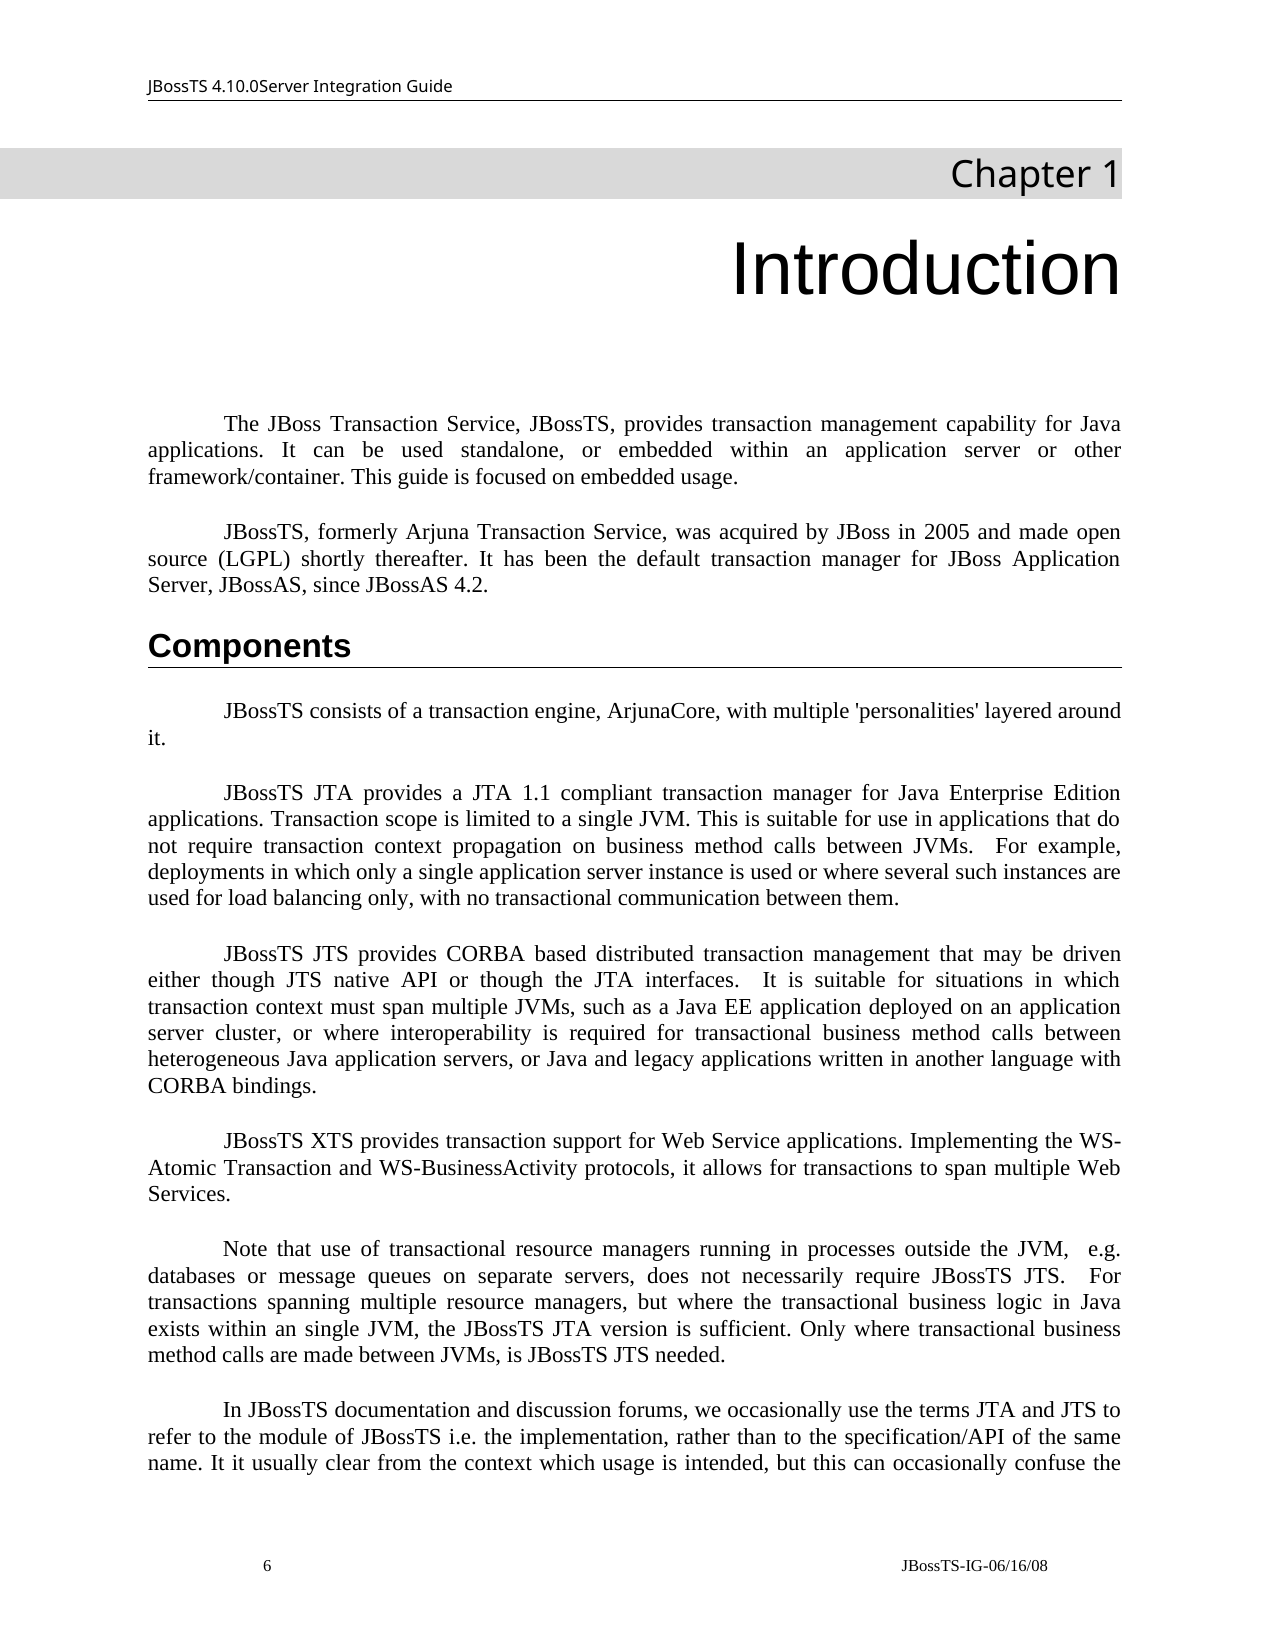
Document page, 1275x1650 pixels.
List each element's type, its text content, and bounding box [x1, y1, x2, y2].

subtitle Components [148, 626, 1122, 667]
text JBossTS JTS provides CORBA based distributed transaction management that may be driven either though JTS native API or though the JTA interfaces. It is suitable for situations in which transaction context must span multiple JVMs, such as a Java EE application deployed on an application server cluster, or where interoperability is required for transactional business method calls between heterogeneous Java application servers, or Java and legacy applications written in another language with CORBA bindings. [148, 940, 1122, 1098]
text Note that use of transactional resource managers running in processes outside the JVM, e.g. databases or message queues on separate servers, does not necessarily require JBossTS JTS. For transactions spanning multiple resource managers, but where the transactional business logic in Java exists within an single JVM, the JBossTS JTA version is sufficient. Only where transactional business method calls are made between JVMs, is JBossTS JTS needed. [148, 1236, 1122, 1367]
text JBossTS, formerly Arjuna Transaction Service, was acquired by JBoss in 2005 and made open source (LGPL) shortly thereafter. It has been the default transaction manager for JBoss Application Server, JBossAS, since JBossAS 4.2. [148, 518, 1122, 597]
text JBossTS consists of a transaction engine, ArjunaCore, with multiple 'personalities' layered around it. [148, 697, 1122, 750]
title Introduction [263, 224, 1122, 310]
text The JBoss Transaction Service, JBossTS, provides transaction management capability for Java applications. It can be used standalone, or embedded within an application server or other framework/container. This guide is focused on embedded usage. [148, 410, 1122, 489]
text In JBossTS documentation and discussion forums, we occasionally use the terms JTA and JTS to refer to the module of JBossTS i.e. the implementation, rather than to the specification/API of the same name. It it usually clear from the context which usage is intended, but this can occasionally confuse the [148, 1396, 1122, 1476]
text JBossTS JTA provides a JTA 1.1 compliant transaction manager for Java Enterprise Edition applications. Transaction scope is limited to a single JVM. This is suitable for use in applications that do not require transaction context propagation on business method calls between JVMs. For example, deployments in which only a single application server instance is used or where several such instances are used for load balancing only, with no transactional communication between them. [148, 779, 1122, 911]
text JBossTS XTS provides transaction support for Web Service applications. Implementing the WS-Atomic Transaction and WS-BusinessActivity protocols, it allows for transactions to span multiple Web Services. [148, 1127, 1122, 1206]
